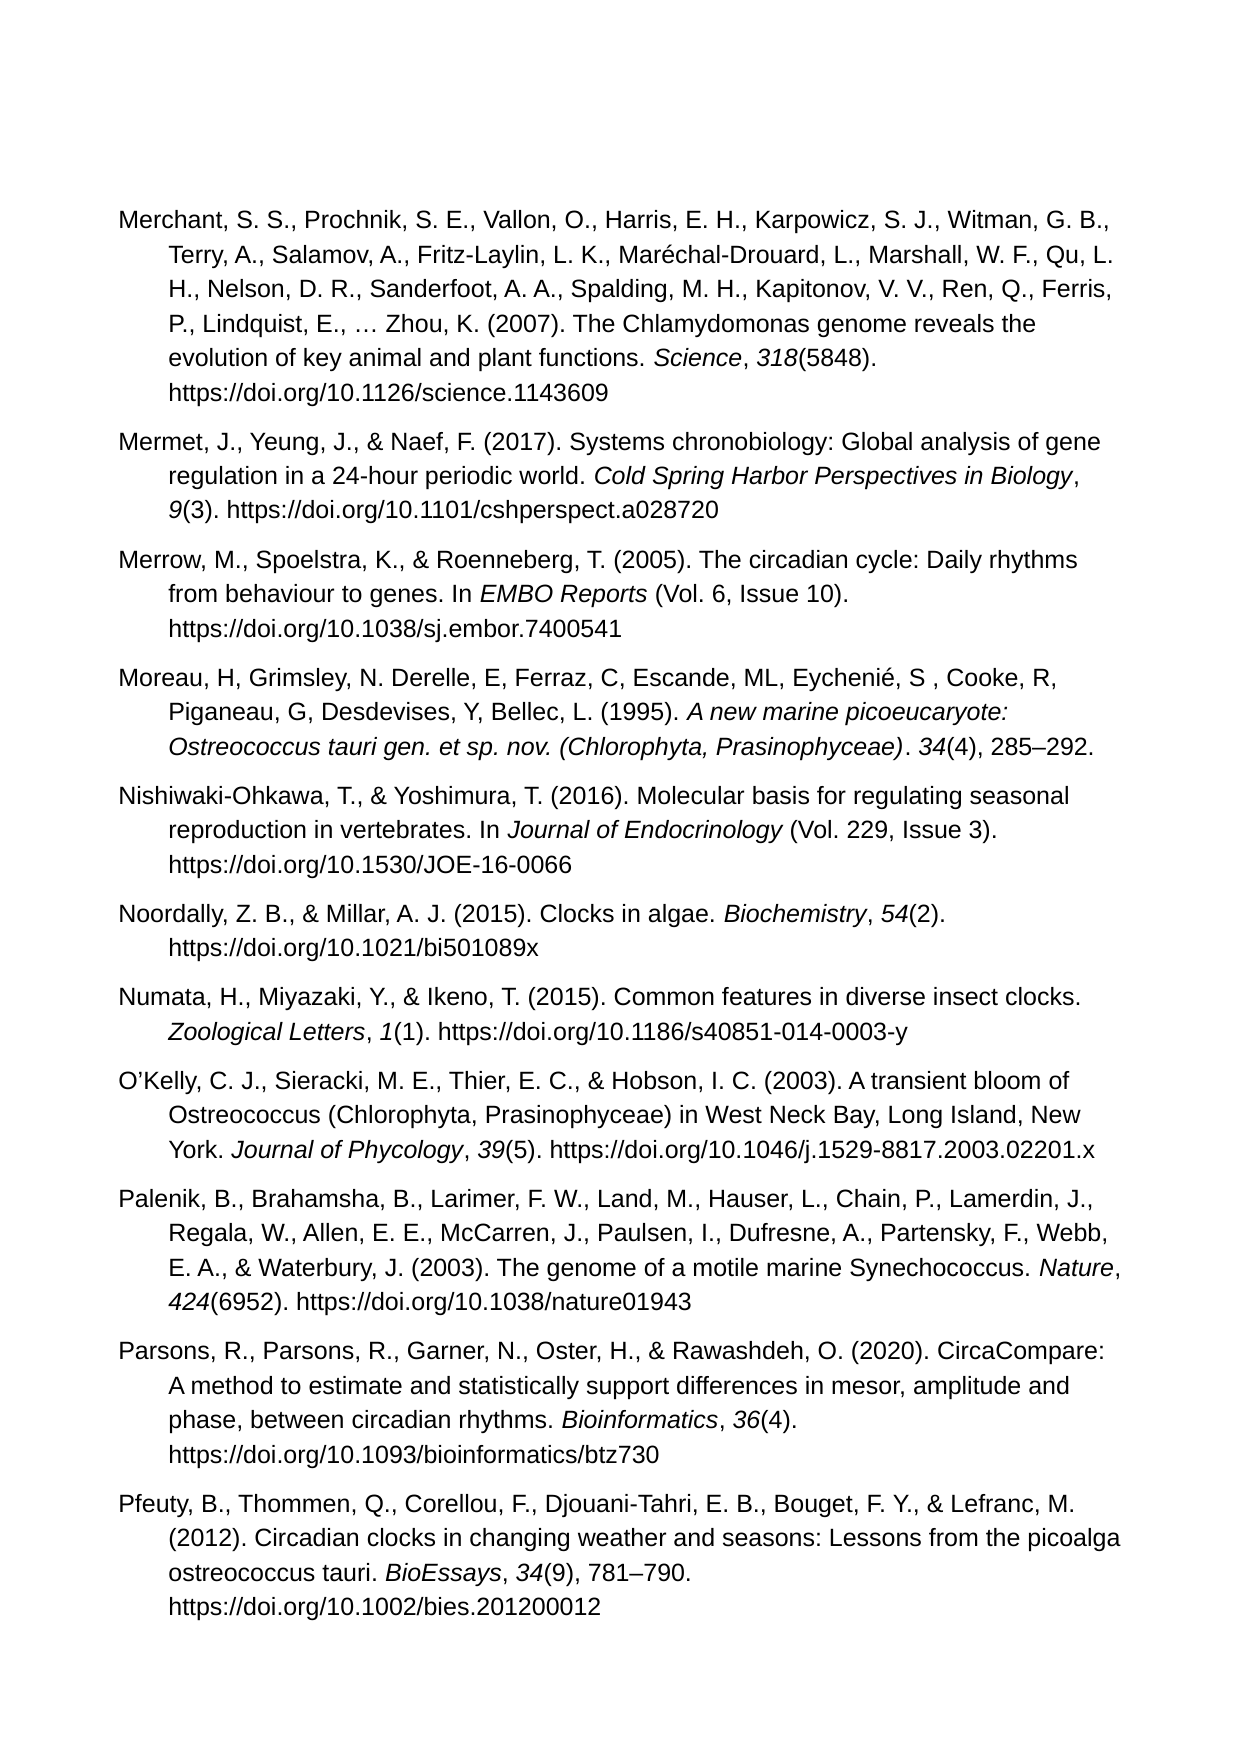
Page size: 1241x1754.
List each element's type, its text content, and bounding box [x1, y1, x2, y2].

text O’Kelly, C. J., Sieracki, M. E., Thier, E. C., & Hobson, I. C. (2003). A transient bloom of Ostreococcus (Chlorophyta, Prasinophyceae) in West Neck Bay, Long Island, New York. Journal of Phycology, 39(5). https://doi.org/10.1046/j.1529-8817.2003.02201.x [118, 1066, 1122, 1163]
text Merrow, M., Spoelstra, K., & Roenneberg, T. (2005). The circadian cycle: Daily rhythms from behaviour to genes. In EMBO Reports (Vol. 6, Issue 10). https://doi.org/10.1038/sj.embor.7400541 [118, 544, 1122, 642]
text Numata, H., Miyazaki, Y., & Ikeno, T. (2015). Common features in diverse insect clocks. Zoological Letters, 1(1). https://doi.org/10.1186/s40851-014-0003-y [118, 982, 1122, 1045]
text Pfeuty, B., Thommen, Q., Corellou, F., Djouani-Tahri, E. B., Bouget, F. Y., & Lefranc, M. (2012). Circadian clocks in changing weather and seasons: Lessons from the picoalga ostreococcus tauri. BioEssays, 34(9), 781–790. https://doi.org/10.1002/bies.201200012 [118, 1489, 1122, 1621]
text Palenik, B., Brahamsha, B., Larimer, F. W., Land, M., Hauser, L., Chain, P., Lamerdin, J., Regala, W., Allen, E. E., McCarren, J., Paulsen, I., Dufresne, A., Partensky, F., Webb, E. A., & Waterbury, J. (2003). The genome of a motile marine Synechococcus. Nature, 424(6952). https://doi.org/10.1038/nature01943 [118, 1184, 1122, 1316]
text Nishiwaki-Ohkawa, T., & Yoshimura, T. (2016). Molecular basis for regulating seasonal reproduction in vertebrates. In Journal of Endocrinology (Vol. 229, Issue 3). https://doi.org/10.1530/JOE-16-0066 [118, 781, 1122, 878]
text Noordally, Z. B., & Millar, A. J. (2015). Clocks in algae. Biochemistry, 54(2). https://doi.org/10.1021/bi501089x [118, 899, 1122, 962]
text Moreau, H, Grimsley, N. Derelle, E, Ferraz, C, Escande, ML, Eychenié, S , Cooke, R, Piganeau, G, Desdevises, Y, Bellec, L. (1995). A new marine picoeucaryote: Ostreococcus tauri gen. et sp. nov. (Chlorophyta, Prasinophyceae). 34(4), 285–292. [118, 663, 1122, 760]
text Parsons, R., Parsons, R., Garner, N., Oster, H., & Rawashdeh, O. (2020). CircaCompare: A method to estimate and statistically support differences in mesor, amplitude and phase, between circadian rhythms. Bioinformatics, 36(4). https://doi.org/10.1093/bioinformatics/btz730 [118, 1336, 1122, 1468]
text Mermet, J., Yeung, J., & Naef, F. (2017). Systems chronobiology: Global analysis of gene regulation in a 24-hour periodic world. Cold Spring Harbor Perspectives in Biology, 9(3). https://doi.org/10.1101/cshperspect.a028720 [118, 427, 1122, 524]
text Merchant, S. S., Prochnik, S. E., Vallon, O., Harris, E. H., Karpowicz, S. J., Witman, G. B., Terry, A., Salamov, A., Fritz-Laylin, L. K., Maréchal-Drouard, L., Marshall, W. F., Qu, L. H., Nelson, D. R., Sanderfoot, A. A., Spalding, M. H., Kapitonov, V. V., Ren, Q., Ferris, P., Lindquist, E., … Zhou, K. (2007). The Chlamydomonas genome reveals the evolution of key animal and plant functions. Science, 318(5848). https://doi.org/10.1126/science.1143609 [118, 205, 1122, 406]
